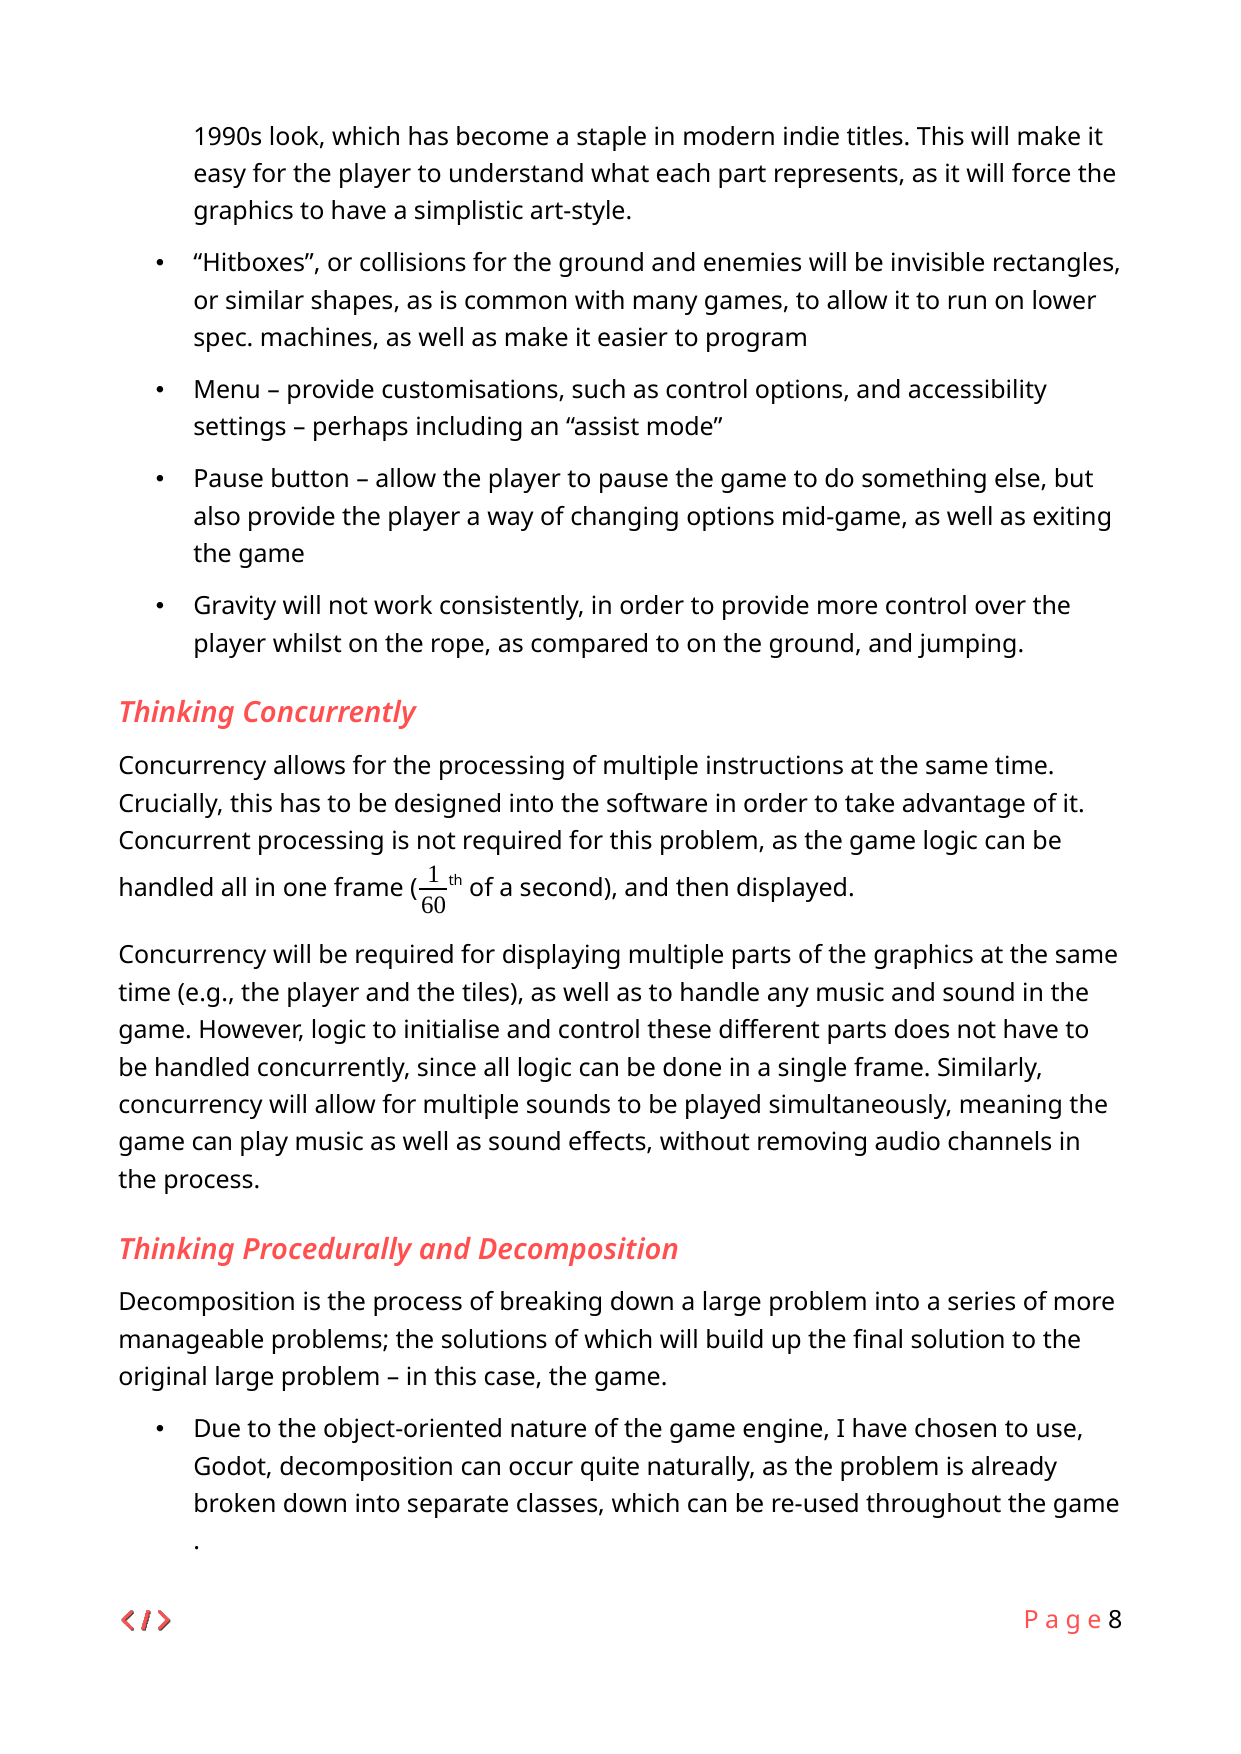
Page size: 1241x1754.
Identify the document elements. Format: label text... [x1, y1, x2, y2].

text Decomposition is the process of breaking down a large problem into a series of more manageable problems; the solutions of which will build up the final solution to the original large problem – in this case, the game. [118, 1284, 1122, 1393]
list Due to the object-oriented nature of the game engine, I have chosen to use, Godot, decomposition can occur quite naturally, as the problem is already broken down into separate classes, which can be re-used throughout the game . [156, 1411, 1122, 1557]
list Pause button – allow the player to pause the game to do something else, but also provide the player a way of changing options mid-game, as well as exiting the game [156, 461, 1122, 570]
subtitle Thinking Procedurally and Decomposition [118, 1228, 1122, 1268]
text Concurrency allows for the processing of multiple instructions at the same time. Crucially, this has to be designed into the software in order to take advantage of it. Concurrent processing is not required for this problem, as the game logic can be handled all in one frame (th of a second), and then displayed. [118, 748, 1122, 919]
list “Hitboxes”, or collisions for the ground and enemies will be invisible rectangles, or similar shapes, as is common with many games, to allow it to run on lower spec. machines, as well as make it easier to program [156, 245, 1122, 354]
text Concurrency will be required for displaying multiple parts of the graphics at the same time (e.g., the player and the tiles), as well as to handle any music and sound in the game. However, logic to initialise and control these different parts does not have to be handled concurrently, since all logic can be done in a single frame. Similarly, concurrency will allow for multiple sounds to be played simultaneously, meaning the game can play music as well as sound effects, without removing audio channels in the process. [118, 937, 1122, 1195]
list Menu – provide customisations, such as control options, and accessibility settings – perhaps including an “assist mode” [156, 372, 1122, 443]
picture [116, 1591, 175, 1649]
list 1990s look, which has become a staple in modern indie titles. This will make it easy for the player to understand what each part represents, as it will force the graphics to have a simplistic art-style. [156, 118, 1122, 227]
list Gravity will not work consistently, in order to provide more control over the player whilst on the rope, as compared to on the ground, and jumping. [156, 588, 1122, 659]
subtitle Thinking Concurrently [118, 692, 1122, 731]
